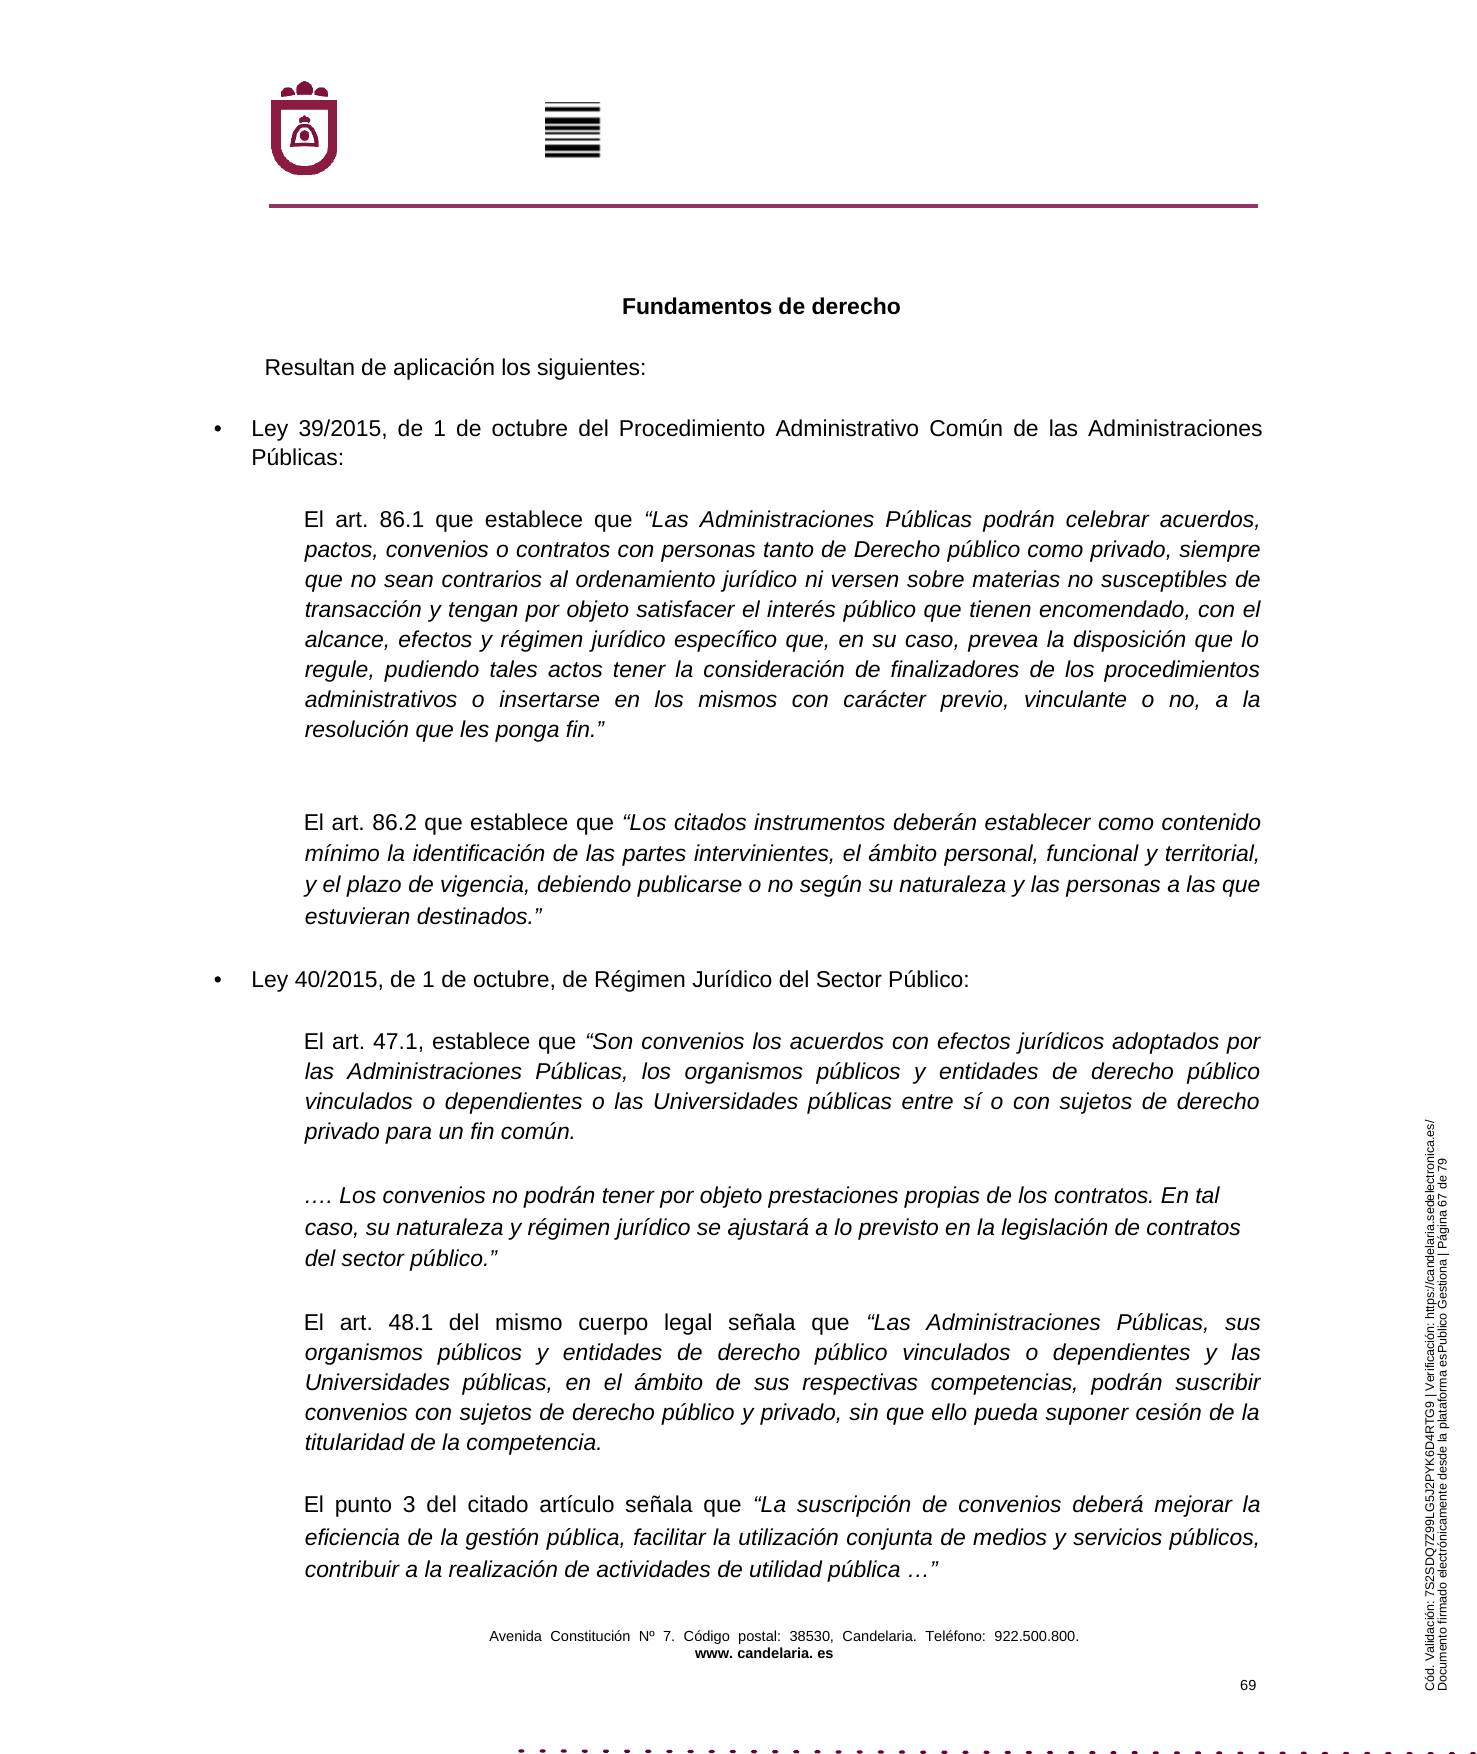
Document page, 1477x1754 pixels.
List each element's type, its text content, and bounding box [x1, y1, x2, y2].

list Ley 39/2015, de 1 de octubre del Procedimiento Administrativo Común de las Administraciones Públicas: [214, 414, 1263, 470]
text …. Los convenios no podrán tener por objeto prestaciones propias de los contratos. En tal caso, su naturaleza y régimen jurídico se ajustará a lo previsto en la legislación de contratos del sector público.” [303, 1182, 1263, 1272]
subtitle Fundamentos de derecho [324, 293, 1205, 319]
text Resultan de aplicación los siguientes: [264, 353, 1263, 380]
list Ley 40/2015, de 1 de octubre, de Régimen Jurídico del Sector Público: [214, 966, 1263, 992]
text El art. 47.1, establece que “Son convenios los acuerdos con efectos jurídicos adoptados por las Administraciones Públicas, los organismos públicos y entidades de derecho público vinculados o dependientes o las Universidades públicas entre sí o con sujetos de derecho privado para un fin común. [303, 1028, 1263, 1144]
text El art. 86.1 que establece que “Las Administraciones Públicas podrán celebrar acuerdos, pactos, convenios o contratos con personas tanto de Derecho público como privado, siempre que no sean contrarios al ordenamiento jurídico ni versen sobre materias no susceptibles de transacción y tengan por objeto satisfacer el interés público que tienen encomendado, con el alcance, efectos y régimen jurídico específico que, en su caso, prevea la disposición que lo regule, pudiendo tales actos tener la consideración de finalizadores de los procedimientos administrativos o insertarse en los mismos con carácter previo, vinculante o no, a la resolución que les ponga fin.” [303, 506, 1263, 742]
text El art. 48.1 del mismo cuerpo legal señala que “Las Administraciones Públicas, sus organismos públicos y entidades de derecho público vinculados o dependientes y las Universidades públicas, en el ámbito de sus respectivas competencias, podrán suscribir convenios con sujetos de derecho público y privado, sin que ello pueda suponer cesión de la titularidad de la competencia. [303, 1309, 1263, 1455]
text El art. 86.2 que establece que “Los citados instrumentos deberán establecer como contenido mínimo la identificación de las partes intervinientes, el ámbito personal, funcional y territorial, y el plazo de vigencia, debiendo publicarse o no según su naturaleza y las personas a las que estuvieran destinados.” [303, 809, 1263, 929]
text El punto 3 del citado artículo señala que “La suscripción de convenios deberá mejorar la eficiencia de la gestión pública, facilitar la utilización conjunta de medios y servicios públicos, contribuir a la realización de actividades de utilidad pública …” [303, 1491, 1263, 1582]
